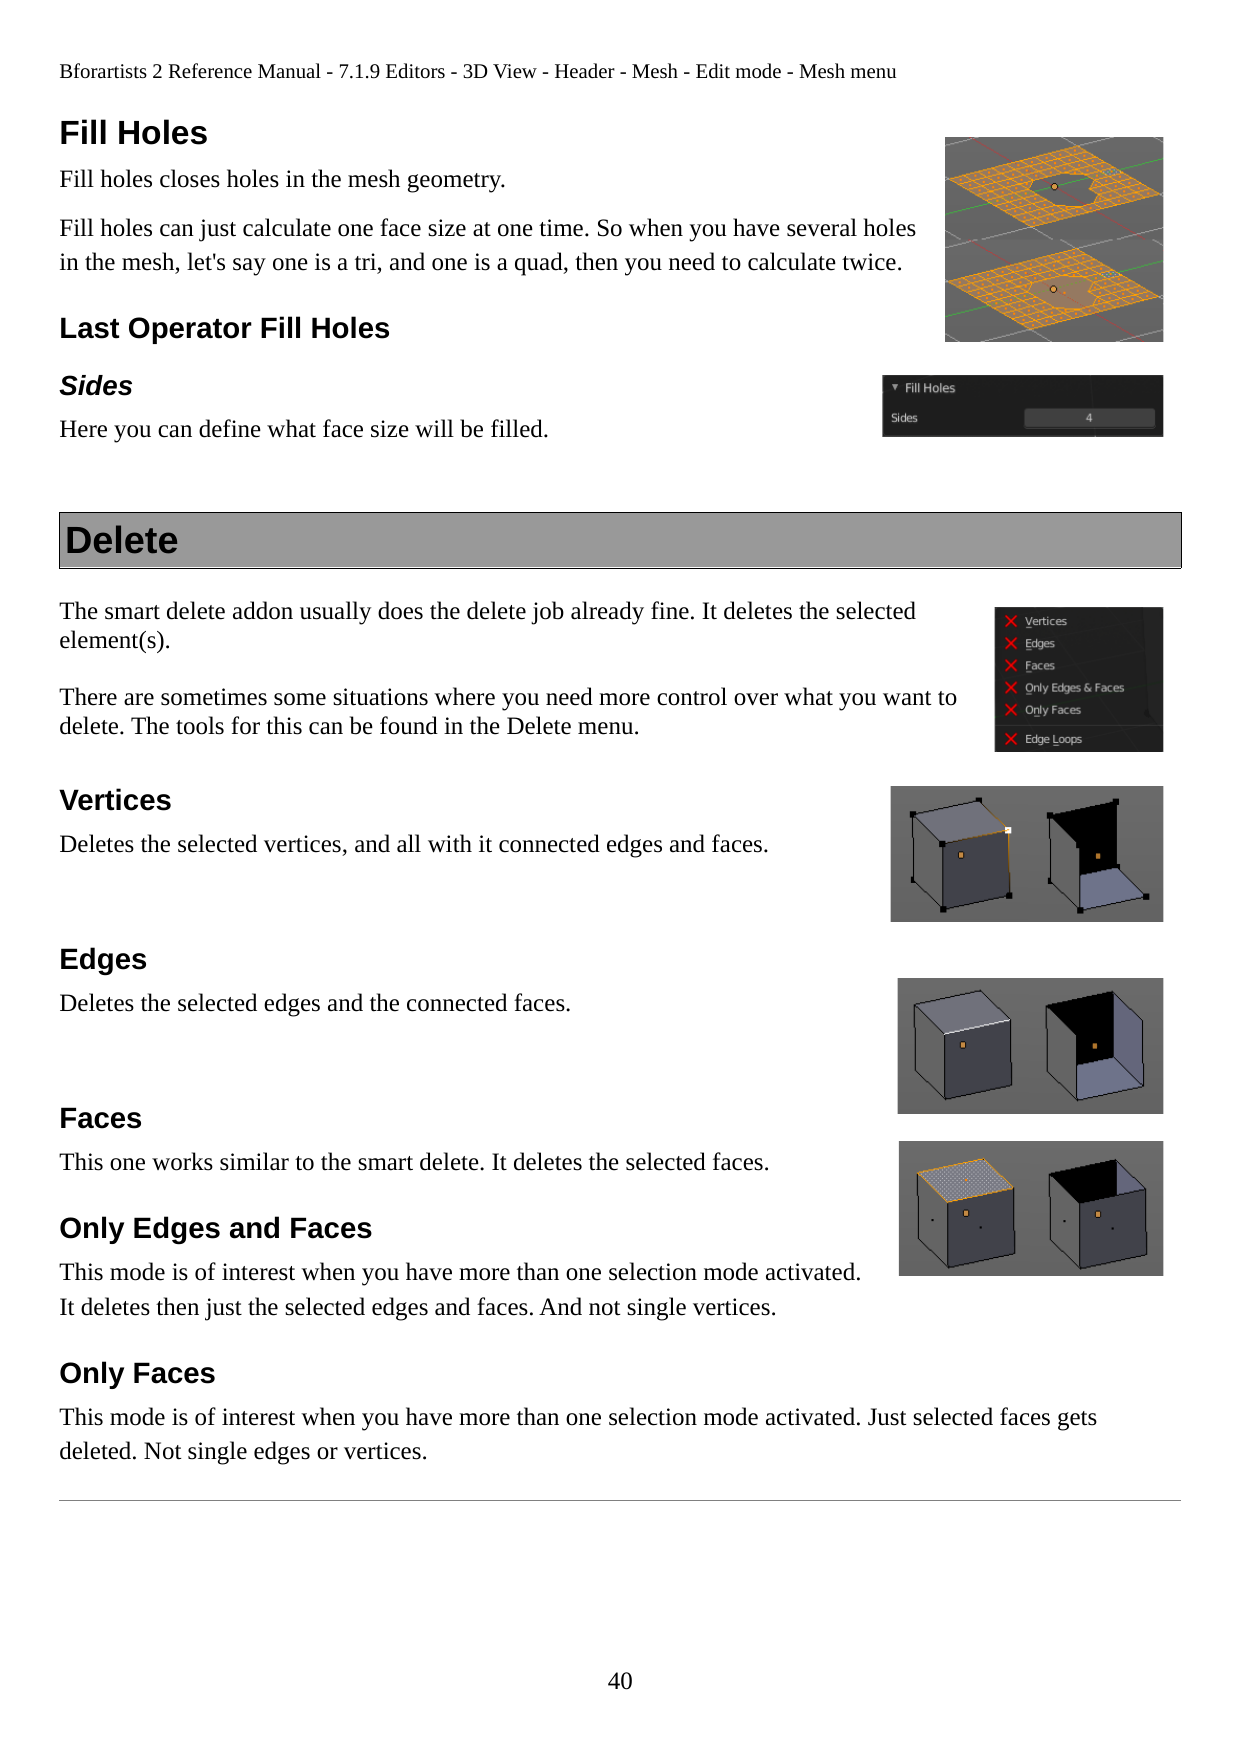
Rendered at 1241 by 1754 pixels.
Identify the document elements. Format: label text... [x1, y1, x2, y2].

text Here you can define what face size will be filled. [59, 414, 1181, 443]
picture [994, 607, 1164, 752]
subtitle Last Operator Fill Holes [59, 311, 1181, 345]
subtitle Faces [59, 1101, 1181, 1135]
subtitle Only Edges and Faces [59, 1211, 898, 1245]
subtitle Vertices [59, 783, 1181, 817]
text Fill holes closes holes in the mesh geometry. [59, 164, 945, 192]
table_header Delete [60, 513, 1181, 567]
text There are sometimes some situations where you need more control over what you want to delete. The tools for this can be found in the Delete menu. [59, 682, 994, 740]
picture [882, 375, 1164, 437]
subtitle [1164, 1211, 1181, 1245]
subtitle Sides [59, 370, 1181, 402]
picture [945, 137, 1164, 342]
text This mode is of interest when you have more than one selection mode activated. Just selected faces gets deleted. Not single edges or vertices. [59, 1402, 1181, 1465]
subtitle Only Faces [59, 1356, 1181, 1389]
text This one works similar to the smart delete. It deletes the selected faces. [59, 1147, 898, 1176]
picture [898, 1141, 1164, 1276]
picture [890, 786, 1164, 922]
picture [897, 978, 1164, 1114]
text Deletes the selected vertices, and all with it connected edges and faces. [59, 829, 890, 858]
text This mode is of interest when you have more than one selection mode activated. It deletes then just the selected edges and faces. And not single vertices. [59, 1257, 1181, 1321]
subtitle Fill Holes [59, 113, 1181, 151]
text Fill holes can just calculate one face size at one time. So when you have several holes in the mesh, let's say one is a tri, and one is a quad, then you need to calculate twice. [59, 213, 945, 276]
subtitle Edges [59, 942, 1181, 976]
text Deletes the selected edges and the connected faces. [59, 988, 897, 1017]
text The smart delete addon usually does the delete job already fine. It deletes the selected element(s). [59, 596, 1181, 654]
